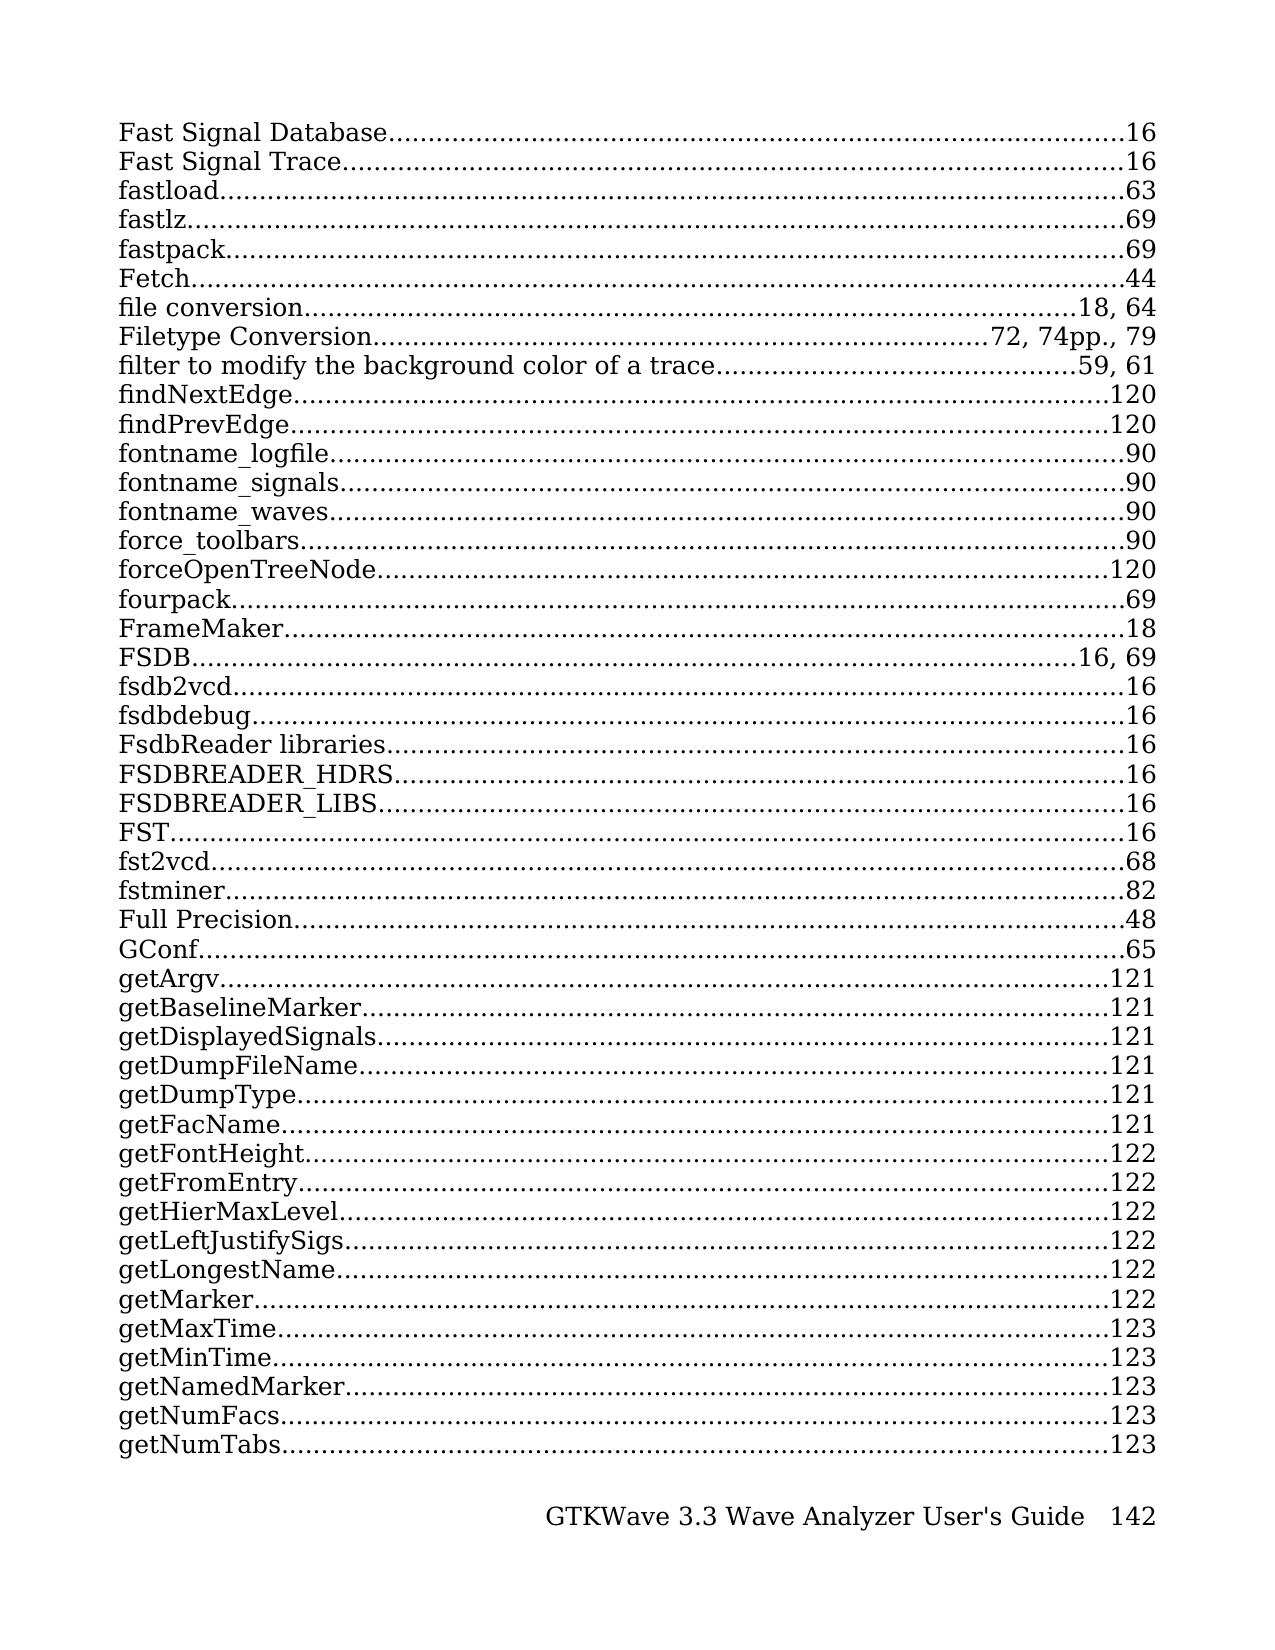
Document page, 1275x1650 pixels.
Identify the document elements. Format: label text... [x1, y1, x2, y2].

text Fast Signal Database 16 [118, 118, 1157, 147]
text getNamedMarker 123 [118, 1372, 1157, 1401]
text Fetch 44 [118, 264, 1157, 293]
text getDisplayedSignals 121 [118, 1022, 1157, 1051]
text force_toolbars 90 [118, 526, 1157, 556]
text getNumFacs 123 [118, 1401, 1157, 1431]
text FST 16 [118, 818, 1157, 847]
text fsdb2vcd 16 [118, 672, 1157, 701]
text Full Precision 48 [118, 906, 1157, 935]
text getLeftJustifySigs 122 [118, 1226, 1157, 1256]
text findPrevEdge 120 [118, 410, 1157, 439]
text getMaxTime 123 [118, 1314, 1157, 1343]
text fastlz 69 [118, 206, 1157, 235]
text fsdbdebug 16 [118, 701, 1157, 731]
text getFontHeight 122 [118, 1139, 1157, 1168]
text filter to modify the background color of a trace 59, 61 [118, 351, 1157, 381]
text findNextEdge 120 [118, 381, 1157, 410]
text FSDBREADER_LIBS 16 [118, 789, 1157, 818]
text fontname_logfile 90 [118, 439, 1157, 468]
text FsdbReader libraries 16 [118, 731, 1157, 760]
text GConf 65 [118, 935, 1157, 964]
text fst2vcd 68 [118, 847, 1157, 876]
text getDumpType 121 [118, 1081, 1157, 1110]
text getLongestName 122 [118, 1256, 1157, 1285]
text file conversion 18, 64 [118, 293, 1157, 322]
text getMarker 122 [118, 1285, 1157, 1314]
text FSDB 16, 69 [118, 643, 1157, 672]
text Fast Signal Trace 16 [118, 147, 1157, 176]
text fontname_waves 90 [118, 497, 1157, 526]
text Filetype Conversion 72, 74pp., 79 [118, 322, 1157, 351]
text getNumTabs 123 [118, 1431, 1157, 1460]
text FSDBREADER_HDRS 16 [118, 760, 1157, 789]
text fastpack 69 [118, 235, 1157, 264]
text forceOpenTreeNode 120 [118, 556, 1157, 585]
text fontname_signals 90 [118, 468, 1157, 497]
text fastload 63 [118, 176, 1157, 206]
text fourpack 69 [118, 585, 1157, 614]
text getFromEntry 122 [118, 1168, 1157, 1197]
text getArgv 121 [118, 964, 1157, 993]
text fstminer 82 [118, 876, 1157, 906]
text FrameMaker 18 [118, 614, 1157, 643]
text getBaselineMarker 121 [118, 993, 1157, 1022]
text getMinTime 123 [118, 1343, 1157, 1372]
text getDumpFileName 121 [118, 1051, 1157, 1081]
text getHierMaxLevel 122 [118, 1197, 1157, 1226]
text getFacName 121 [118, 1110, 1157, 1139]
